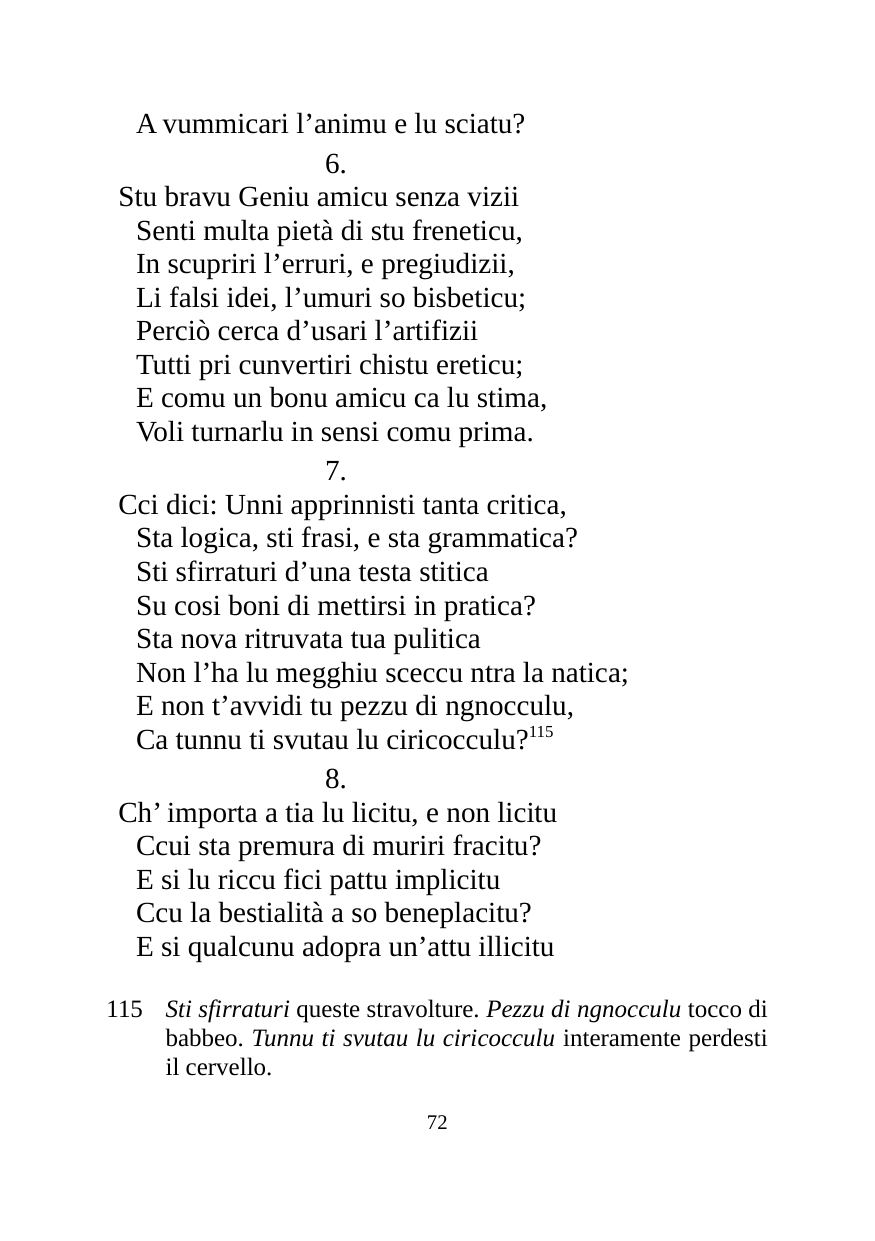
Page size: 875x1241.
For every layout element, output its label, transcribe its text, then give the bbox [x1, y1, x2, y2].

text 6. [325, 146, 768, 179]
text 7. [325, 453, 768, 487]
text Sti sfirraturi queste stravolture. Pezzu di ngnocculu tocco di babbeo. Tunnu ti svutau lu ciricocculu interamente perdesti il cervello. [106, 994, 768, 1080]
text Cci dici: Unni apprinnisti tanta critica, Sta logica, sti frasi, e sta grammatica? Sti sfirraturi d’una testa stitica Su cosi boni di mettirsi in pratica? Sta nova ritruvata tua pulitica Non l’ha lu megghiu sceccu ntra la natica; E non t’avvidi tu pezzu di ngnocculu, Ca tunnu ti svutau lu ciricocculu? [118, 487, 768, 755]
text Stu bravu Geniu amicu senza vizii Senti multa pietà di stu freneticu, In scupriri l’erruri, e pregiudizii, Li falsi idei, l’umuri so bisbeticu; Perciò cerca d’usari l’artifizii Tutti pri cunvertiri chistu ereticu; E comu un bonu amicu ca lu stima, Voli turnarlu in sensi comu prima. [118, 179, 768, 448]
text A vummicari l’animu e lu sciatu? [118, 106, 768, 140]
text 8. [325, 761, 768, 795]
text Ch’ importa a tia lu licitu, e non licitu Ccui sta premura di muriri fracitu? E si lu riccu fici pattu implicitu Ccu la bestialità a so beneplacitu? E si qualcunu adopra un’attu illicitu [118, 795, 768, 963]
